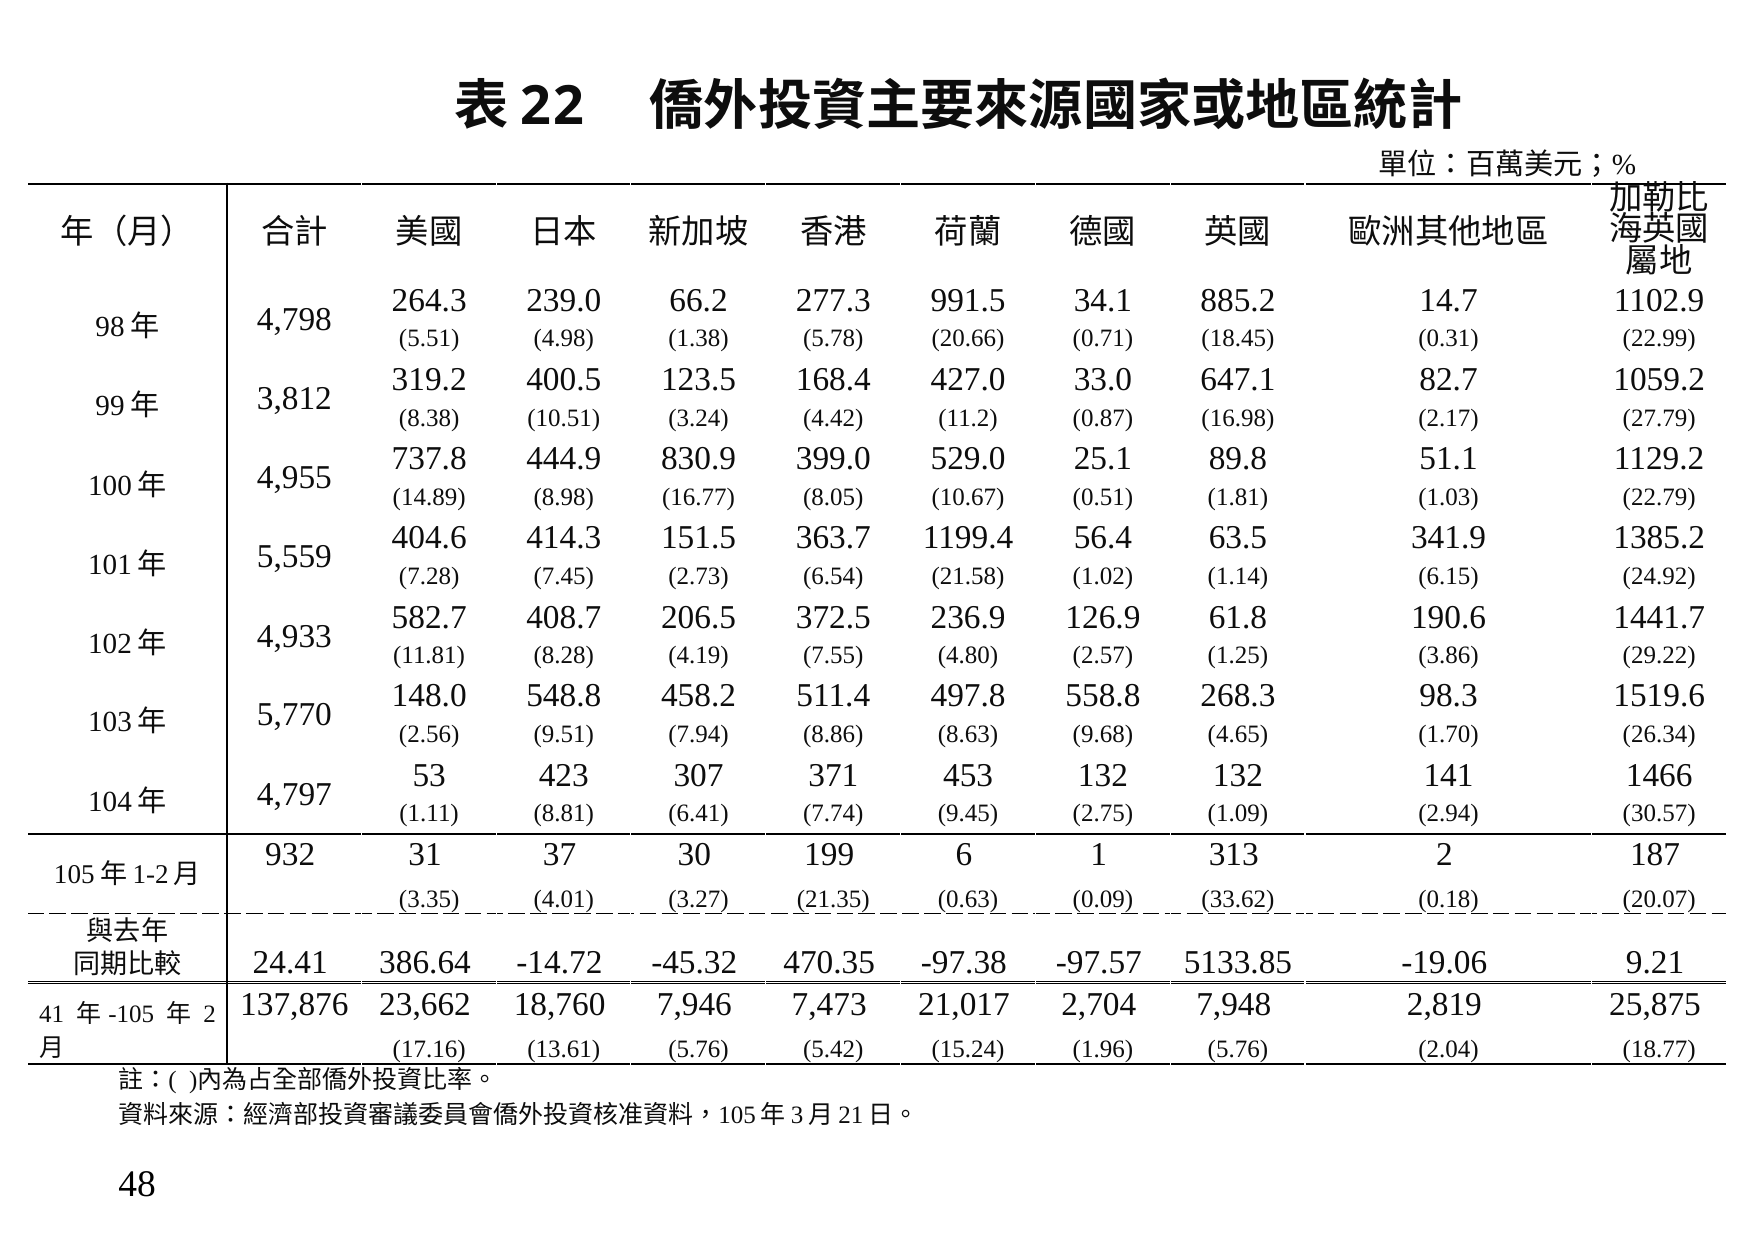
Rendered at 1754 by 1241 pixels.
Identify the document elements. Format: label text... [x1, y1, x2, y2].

table_cell 25.1 (0.51) [1036, 438, 1170, 516]
table_header 加勒比海英國屬地 [1592, 185, 1726, 278]
table_cell 21,017 [901, 984, 1035, 1022]
table_cell (21.35) [766, 873, 900, 913]
table_cell 41年-105年2月 [28, 984, 226, 1063]
table_cell 104年 [28, 754, 226, 832]
table_cell (2.04) [1306, 1022, 1591, 1063]
table_cell 363.7 (6.54) [766, 517, 900, 595]
table_cell 239.0 (4.98) [497, 279, 630, 357]
table_cell 444.9 (8.98) [497, 438, 630, 516]
table_cell 24.41 [228, 913, 361, 981]
table_cell (15.24) [901, 1022, 1035, 1063]
table_cell 386.64 [362, 913, 496, 981]
table_cell 25,875 [1592, 984, 1726, 1022]
table_cell (5.76) [1171, 1022, 1304, 1063]
table_cell 101年 [28, 517, 226, 595]
table_cell 6 [901, 835, 1035, 873]
table_cell 307 (6.41) [631, 754, 765, 832]
table_cell 103年 [28, 674, 226, 753]
table_cell 187 [1592, 835, 1726, 873]
table_cell 453 (9.45) [901, 754, 1035, 832]
table_cell 3,812 [228, 359, 361, 437]
table_cell -19.06 [1306, 913, 1591, 981]
table_cell 372.5 (7.55) [766, 596, 900, 674]
text 資料來源：經濟部投資審議委員會僑外投資核准資料，105年3月21日。 [118, 1094, 1636, 1130]
table_cell -14.72 [497, 913, 630, 981]
table_cell 277.3 (5.78) [766, 279, 900, 357]
table_cell 313 [1171, 835, 1304, 873]
table_cell 2,819 [1306, 984, 1591, 1022]
table_cell 830.9 (16.77) [631, 438, 765, 516]
table_cell 1466 (30.57) [1592, 754, 1726, 832]
table_cell 1059.2 (27.79) [1592, 359, 1726, 437]
table_header 歐洲其他地區 [1306, 185, 1591, 278]
table_cell 89.8 (1.81) [1171, 438, 1304, 516]
table_cell 4,955 [228, 438, 361, 516]
table_cell 56.4 (1.02) [1036, 517, 1170, 595]
table_cell 404.6 (7.28) [362, 517, 496, 595]
table_cell 497.8 (8.63) [901, 674, 1035, 753]
table_cell 341.9 (6.15) [1306, 517, 1591, 595]
table_cell (5.42) [766, 1022, 900, 1063]
table_cell 264.3 (5.51) [362, 279, 496, 357]
table_cell 190.6 (3.86) [1306, 596, 1591, 674]
table_cell (3.27) [631, 873, 765, 913]
table_cell 98.3 (1.70) [1306, 674, 1591, 753]
table_cell 102年 [28, 596, 226, 674]
table_cell 2,704 [1036, 984, 1170, 1022]
text 註：( )內為占全部僑外投資比率。 [118, 1065, 1636, 1094]
table_cell 548.8 (9.51) [497, 674, 630, 753]
table_cell 132 (2.75) [1036, 754, 1170, 832]
table_cell 1 [1036, 835, 1170, 873]
table_cell 34.1 (0.71) [1036, 279, 1170, 357]
table_cell 9.21 [1592, 913, 1726, 981]
table_cell 126.9 (2.57) [1036, 596, 1170, 674]
table_cell 與去年 同期比較 [28, 913, 226, 981]
table_cell [228, 873, 361, 913]
table_cell 582.7 (11.81) [362, 596, 496, 674]
table_cell 137,876 [228, 984, 361, 1022]
table_header 荷蘭 [901, 185, 1035, 278]
table_cell 132 (1.09) [1171, 754, 1304, 832]
table_cell 66.2 (1.38) [631, 279, 765, 357]
table_cell 737.8 (14.89) [362, 438, 496, 516]
table_cell 885.2 (18.45) [1171, 279, 1304, 357]
table_cell 37 [497, 835, 630, 873]
table_header 香港 [766, 185, 900, 278]
table_cell (0.09) [1036, 873, 1170, 913]
subtitle 表22 僑外投資主要來源國家或地區統計 [118, 62, 1636, 140]
table_cell 399.0 (8.05) [766, 438, 900, 516]
table_cell 98年 [28, 279, 226, 357]
table_cell (4.01) [497, 873, 630, 913]
table_cell 458.2 (7.94) [631, 674, 765, 753]
table_cell 319.2 (8.38) [362, 359, 496, 437]
table_cell 4,933 [228, 596, 361, 674]
table_cell 18,760 [497, 984, 630, 1022]
table_cell 1519.6 (26.34) [1592, 674, 1726, 753]
table_header 德國 [1036, 185, 1170, 278]
table_cell 7,946 [631, 984, 765, 1022]
table_cell 1385.2 (24.92) [1592, 517, 1726, 595]
table_cell 7,473 [766, 984, 900, 1022]
table_cell 151.5 (2.73) [631, 517, 765, 595]
table_cell 53 (1.11) [362, 754, 496, 832]
table_cell (33.62) [1171, 873, 1304, 913]
table_cell (0.63) [901, 873, 1035, 913]
table_cell 33.0 (0.87) [1036, 359, 1170, 437]
table_cell 5,770 [228, 674, 361, 753]
table_cell 123.5 (3.24) [631, 359, 765, 437]
table_cell [228, 1022, 361, 1063]
table_cell 1102.9 (22.99) [1592, 279, 1726, 357]
table_cell -97.38 [901, 913, 1035, 981]
table_cell (3.35) [362, 873, 496, 913]
table_header 年（月） [28, 185, 226, 278]
table_cell 1129.2 (22.79) [1592, 438, 1726, 516]
table_cell 932 [228, 835, 361, 873]
table_cell 100年 [28, 438, 226, 516]
table_cell 991.5 (20.66) [901, 279, 1035, 357]
table_cell 470.35 [766, 913, 900, 981]
table_cell 51.1 (1.03) [1306, 438, 1591, 516]
table_cell 14.7 (0.31) [1306, 279, 1591, 357]
table_cell 1441.7 (29.22) [1592, 596, 1726, 674]
table_cell 199 [766, 835, 900, 873]
table_header 日本 [497, 185, 630, 278]
table_cell 414.3 (7.45) [497, 517, 630, 595]
table_header 英國 [1171, 185, 1304, 278]
table_cell (17.16) [362, 1022, 496, 1063]
table_cell (13.61) [497, 1022, 630, 1063]
table_cell (5.76) [631, 1022, 765, 1063]
table_cell 5,559 [228, 517, 361, 595]
table_cell 511.4 (8.86) [766, 674, 900, 753]
table_header 新加坡 [631, 185, 765, 278]
table_cell 236.9 (4.80) [901, 596, 1035, 674]
table_cell 647.1 (16.98) [1171, 359, 1304, 437]
table_cell 268.3 (4.65) [1171, 674, 1304, 753]
table_cell 5133.85 [1171, 913, 1304, 981]
table_cell 82.7 (2.17) [1306, 359, 1591, 437]
table_cell 400.5 (10.51) [497, 359, 630, 437]
table_cell 371 (7.74) [766, 754, 900, 832]
table_cell 30 [631, 835, 765, 873]
table_cell (0.18) [1306, 873, 1591, 913]
table_cell 427.0 (11.2) [901, 359, 1035, 437]
table_cell (20.07) [1592, 873, 1726, 913]
table_cell 423 (8.81) [497, 754, 630, 832]
table_cell 23,662 [362, 984, 496, 1022]
text 單位：百萬美元；% [118, 140, 1636, 182]
table_cell 61.8 (1.25) [1171, 596, 1304, 674]
table_cell 7,948 [1171, 984, 1304, 1022]
table_cell -97.57 [1036, 913, 1170, 981]
table_cell 529.0 (10.67) [901, 438, 1035, 516]
table_cell -45.32 [631, 913, 765, 981]
table_cell 141 (2.94) [1306, 754, 1591, 832]
table_cell 4,797 [228, 754, 361, 832]
table_cell 99年 [28, 359, 226, 437]
table_cell (18.77) [1592, 1022, 1726, 1063]
table_cell 2 [1306, 835, 1591, 873]
table_cell 63.5 (1.14) [1171, 517, 1304, 595]
table_cell 558.8 (9.68) [1036, 674, 1170, 753]
table_header 美國 [362, 185, 496, 278]
table_header 合計 [228, 185, 361, 278]
table_cell 4,798 [228, 279, 361, 357]
table_cell 1199.4 (21.58) [901, 517, 1035, 595]
table_cell 408.7 (8.28) [497, 596, 630, 674]
table_cell 31 [362, 835, 496, 873]
table_cell (1.96) [1036, 1022, 1170, 1063]
table_cell 148.0 (2.56) [362, 674, 496, 753]
table_cell 206.5 (4.19) [631, 596, 765, 674]
table_cell 105年1-2月 [28, 835, 226, 913]
table_cell 168.4 (4.42) [766, 359, 900, 437]
